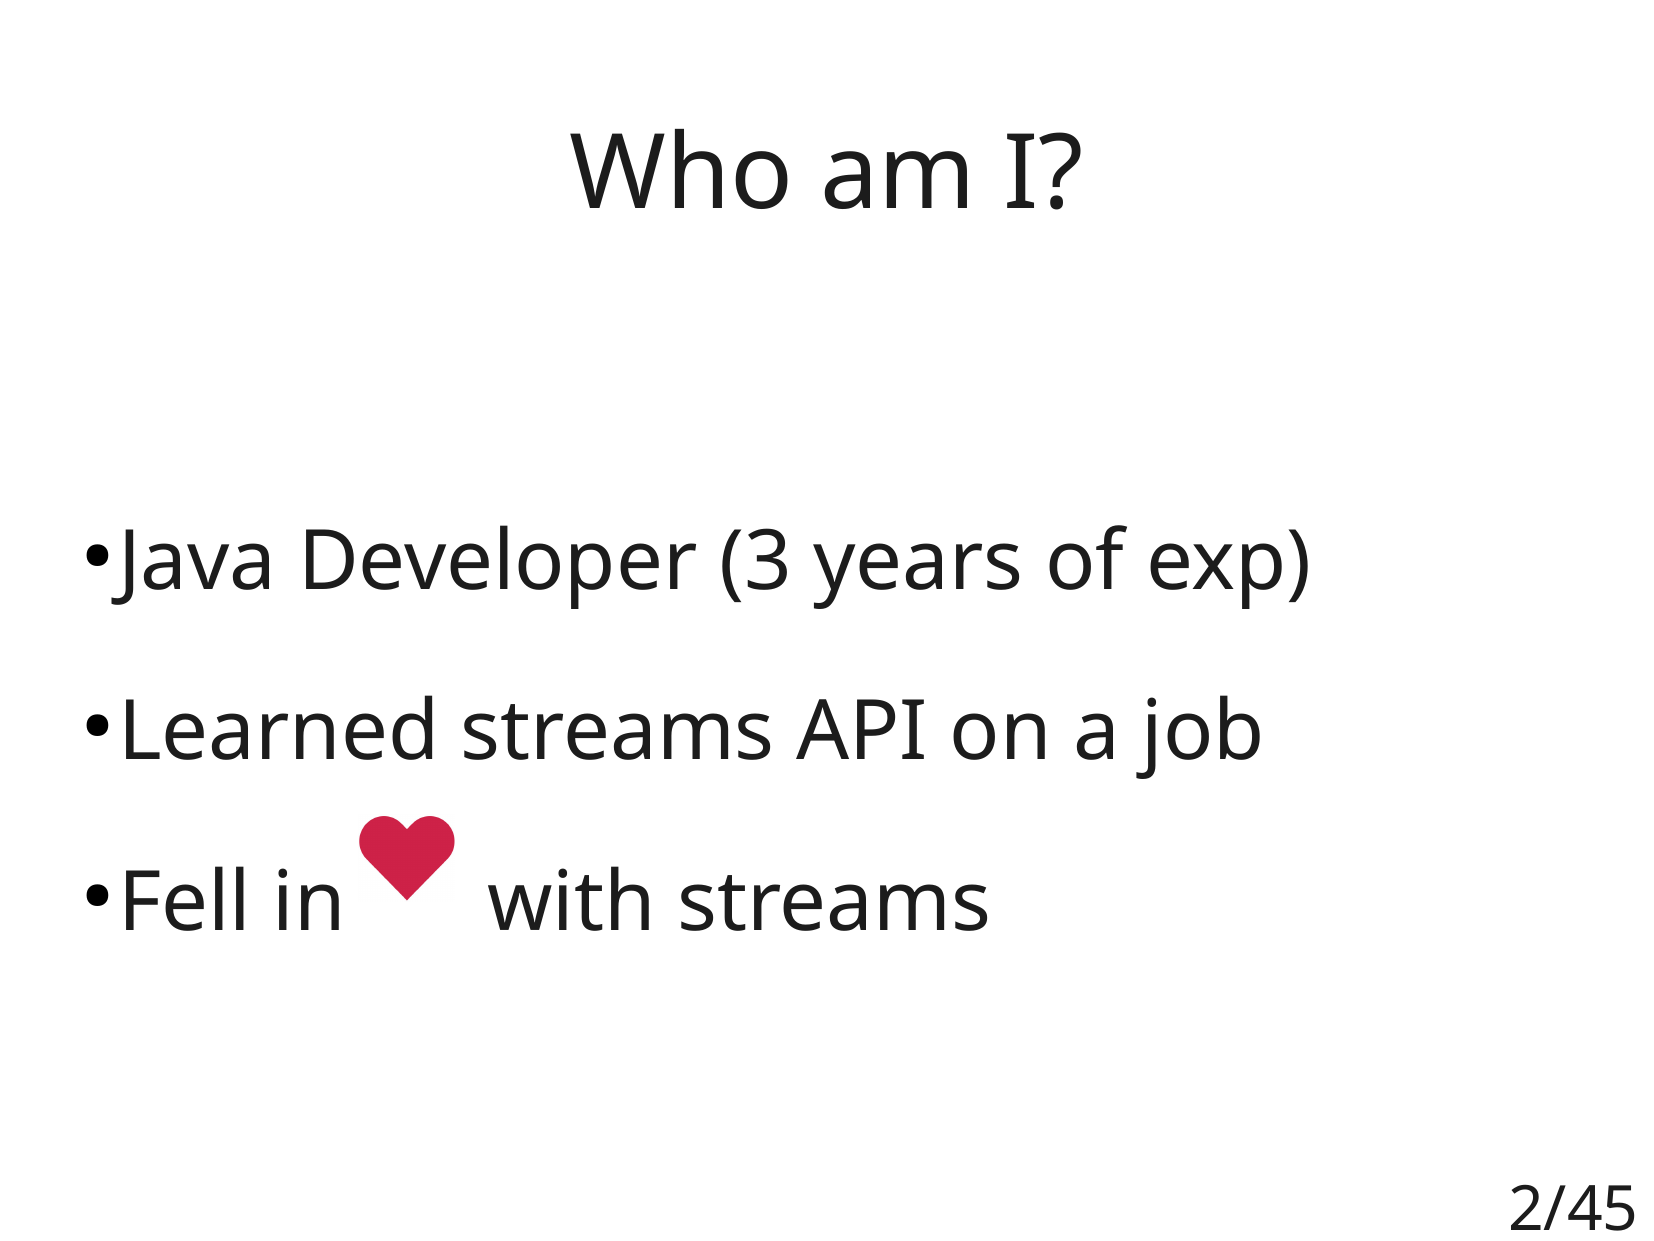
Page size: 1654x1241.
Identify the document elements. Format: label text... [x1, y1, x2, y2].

title Who am I? [82, 64, 1571, 272]
text_box <numer>/45 [1071, 1155, 1654, 1241]
picture [358, 814, 455, 902]
subtitle Java Developer (3 years of exp) Learned streams API on a job Fell in with streams [82, 290, 1571, 1109]
